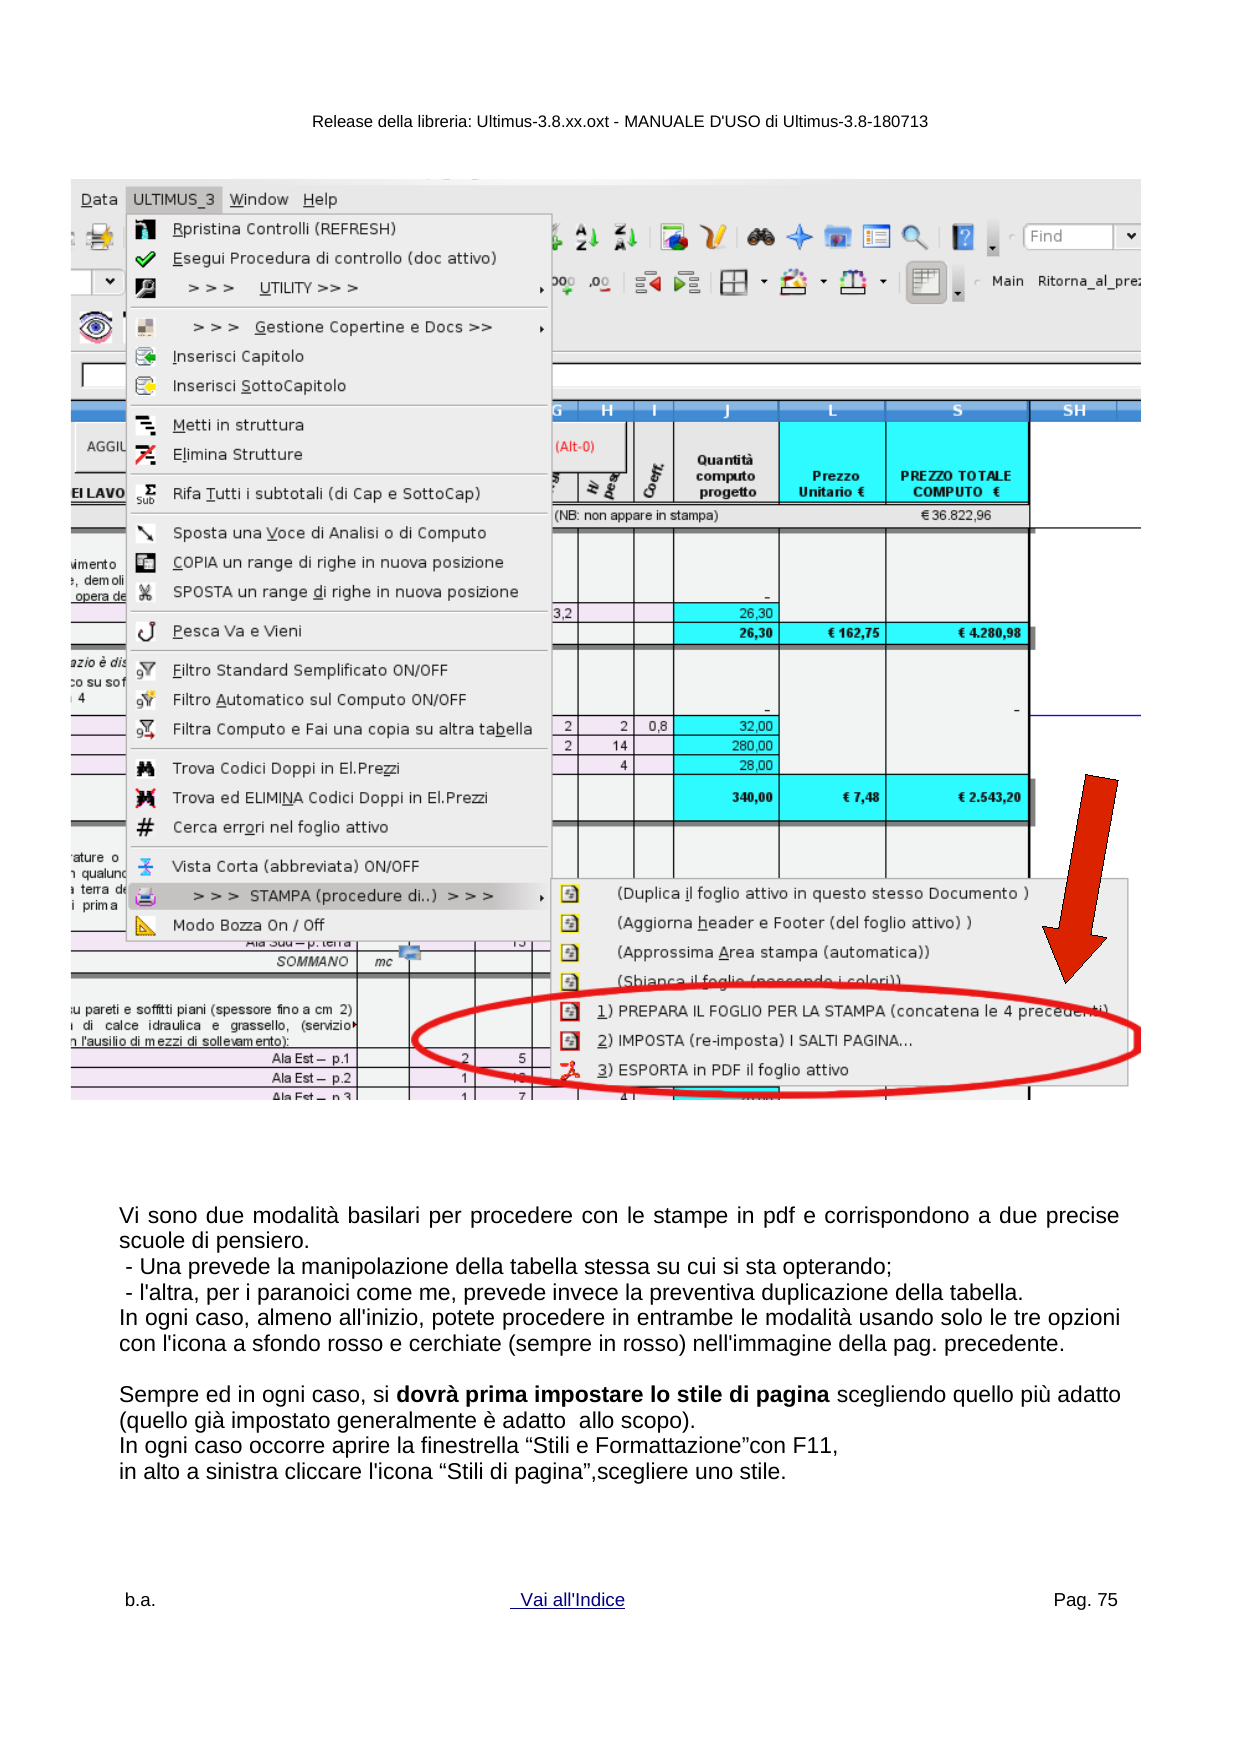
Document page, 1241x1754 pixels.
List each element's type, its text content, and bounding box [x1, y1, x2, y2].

text In ogni caso occorre aprire la finestrella “Stili e Formattazione”con F11, [119, 1433, 1121, 1458]
text in alto a sinistra cliccare l'icona “Stili di pagina”,scegliere uno stile. [119, 1458, 1121, 1484]
text - Una prevede la manipolazione della tabella stessa su cui si sta opterando; [119, 1253, 1121, 1279]
text In ogni caso, almeno all'inizio, potete procedere in entrambe le modalità usando solo le tre opzioni con l'icona a sfondo rosso e cerchiate (sempre in rosso) nell'immagine della pag. precedente. [119, 1305, 1121, 1356]
text Vi sono due modalità basilari per procedere con le stampe in pdf e corrispondono a due precise scuole di pensiero. [119, 1202, 1121, 1253]
text Sempre ed in ogni caso, si dovrà prima impostare lo stile di pagina scegliendo quello più adatto (quello già impostato generalmente è adatto allo scopo). [119, 1382, 1121, 1433]
text - l'altra, per i paranoici come me, prevede invece la preventiva duplicazione della tabella. [119, 1279, 1121, 1305]
picture [70, 179, 1141, 1100]
